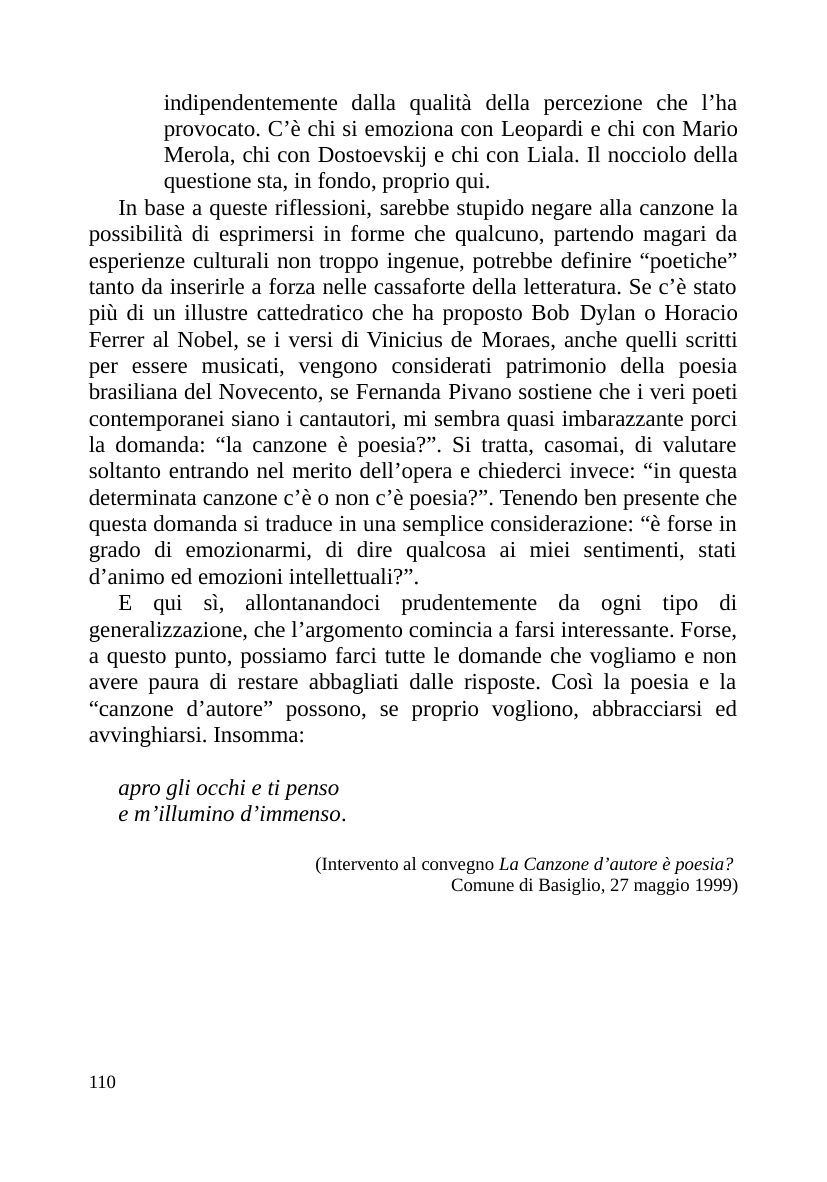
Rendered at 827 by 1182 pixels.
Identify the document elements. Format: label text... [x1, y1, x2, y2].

text Comune di Basiglio, 27 maggio 1999) [88, 874, 738, 896]
text E qui sì, allontanandoci prudentemente da ogni tipo di generalizzazione, che l’argomento comincia a farsi interessante. Forse, a questo punto, possiamo farci tutte le domande che vogliamo e non avere paura di restare abbagliati dalle risposte. Così la poesia e la “canzone d’autore” possono, se proprio vogliono, abbracciarsi ed avvinghiarsi. Insomma: [88, 589, 738, 747]
text apro gli occhi e ti penso [88, 774, 738, 800]
text (Intervento al convegno La Canzone d’autore è poesia? [88, 853, 738, 874]
list indipendentemente dalla qualità della percezione che l’ha provocato. C’è chi si emoziona con Leopardi e chi con Mario Merola, chi con Dostoevskij e chi con Liala. Il nocciolo della questione sta, in fondo, proprio qui. [126, 88, 738, 194]
text e m’illumino d’immenso. [88, 800, 738, 826]
text In base a queste riflessioni, sarebbe stupido negare alla canzone la possibilità di esprimersi in forme che qualcuno, partendo magari da esperienze culturali non troppo ingenue, potrebbe definire “poetiche” tanto da inserirle a forza nelle cassaforte della letteratura. Se c’è stato più di un illustre cattedratico che ha proposto Bob Dylan o Horacio Ferrer al Nobel, se i versi di Vinicius de Moraes, anche quelli scritti per essere musicati, vengono considerati patrimonio della poesia brasiliana del Novecento, se Fernanda Pivano sostiene che i veri poeti contemporanei siano i cantautori, mi sembra quasi imbarazzante porci la domanda: “la canzone è poesia?”. Si tratta, casomai, di valutare soltanto entrando nel merito dell’opera e chiederci invece: “in questa determinata canzone c’è o non c’è poesia?”. Tenendo ben presente che questa domanda si traduce in una semplice considerazione: “è forse in grado di emozionarmi, di dire qualcosa ai miei sentimenti, stati d’animo ed emozioni intellettuali?”. [88, 194, 738, 589]
